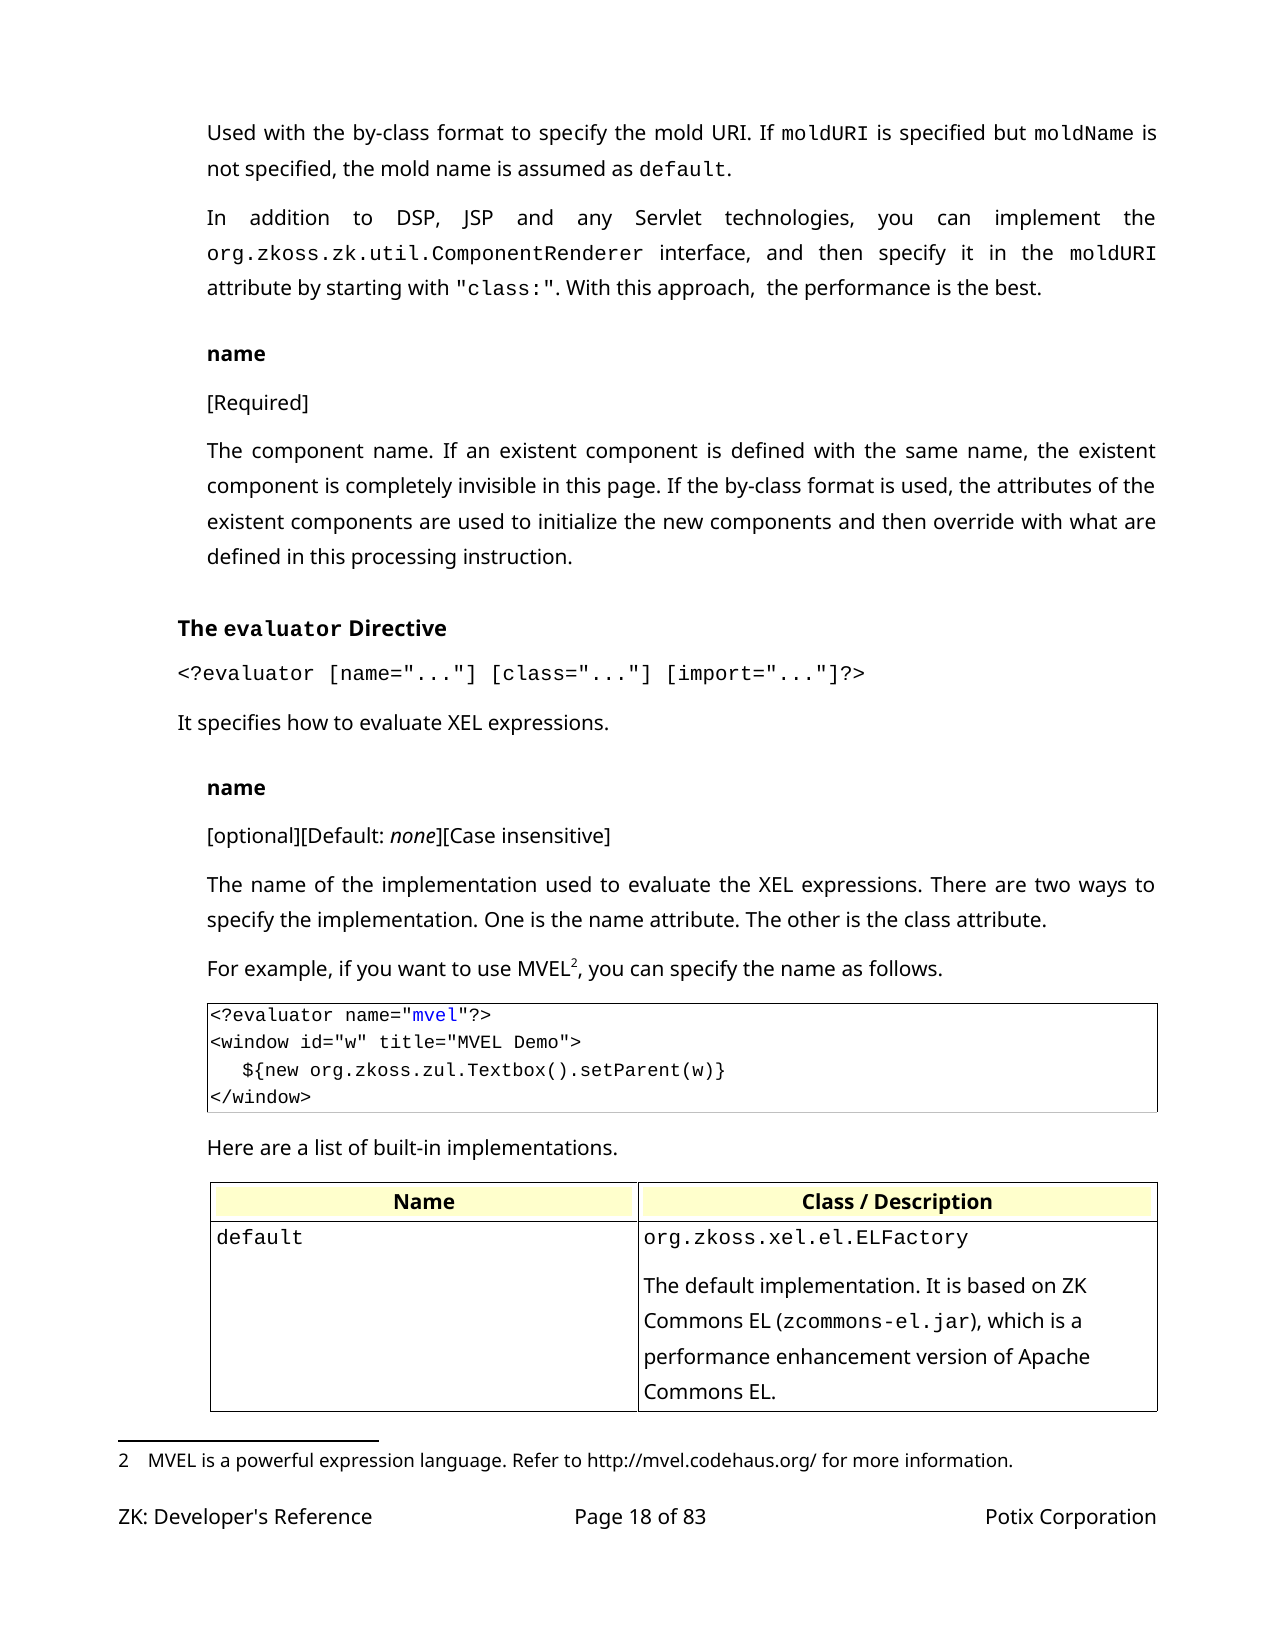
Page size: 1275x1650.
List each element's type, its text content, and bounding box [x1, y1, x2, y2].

text ${new org.zkoss.zul.Textbox().setParent(w)} [208, 1058, 1157, 1082]
text The component name. If an existent component is defined with the same name, the existent component is completely invisible in this page. If the by-class format is used, the attributes of the existent components are used to initialize the new components and then override with what are defined in this processing instruction. [207, 436, 1157, 570]
subtitle name [207, 339, 1157, 367]
text MVEL is a powerful expression language. Refer to http://mvel.codehaus.org/ for more information. [118, 1447, 1157, 1473]
text In addition to DSP, JSP and any Servlet technologies, you can implement the org.zkoss.zk.util.ComponentRenderer interface, and then specify it in the moldURI attribute by starting with "class:". With this approach, the performance is the best. [207, 203, 1157, 302]
text <?evaluator name="mvel"?> [208, 1004, 1157, 1027]
text It specifies how to evaluate XEL expressions. [177, 708, 1157, 736]
table_cell default [211, 1222, 637, 1411]
text [optional][Default: none][Case insensitive] [207, 821, 1157, 850]
subtitle name [207, 773, 1157, 801]
text For example, if you want to use MVEL, you can specify the name as follows. [207, 954, 1157, 983]
text Here are a list of built-in implementations. [207, 1133, 1157, 1161]
subtitle The evaluator Directive [177, 613, 1157, 643]
text Used with the by-class format to specify the mold URI. If moldURI is specified but moldName is not specified, the mold name is assumed as default. [207, 118, 1157, 182]
table_cell org.zkoss.xel.el.ELFactory The default implementation. It is based on ZK Commons EL (zcommons-el.jar), which is a performance enhancement version of Apache Commons EL. [639, 1222, 1157, 1411]
text </window> [208, 1085, 1157, 1112]
table_header Name [211, 1183, 637, 1221]
text The name of the implementation used to evaluate the XEL expressions. There are two ways to specify the implementation. One is the name attribute. The other is the class attribute. [207, 870, 1157, 934]
table_header Class / Description [639, 1183, 1157, 1221]
text <?evaluator [name="..."] [class="..."] [import="..."]?> [177, 663, 1157, 687]
text <window id="w" title="MVEL Demo"> [208, 1030, 1157, 1055]
text [Required] [207, 388, 1157, 416]
